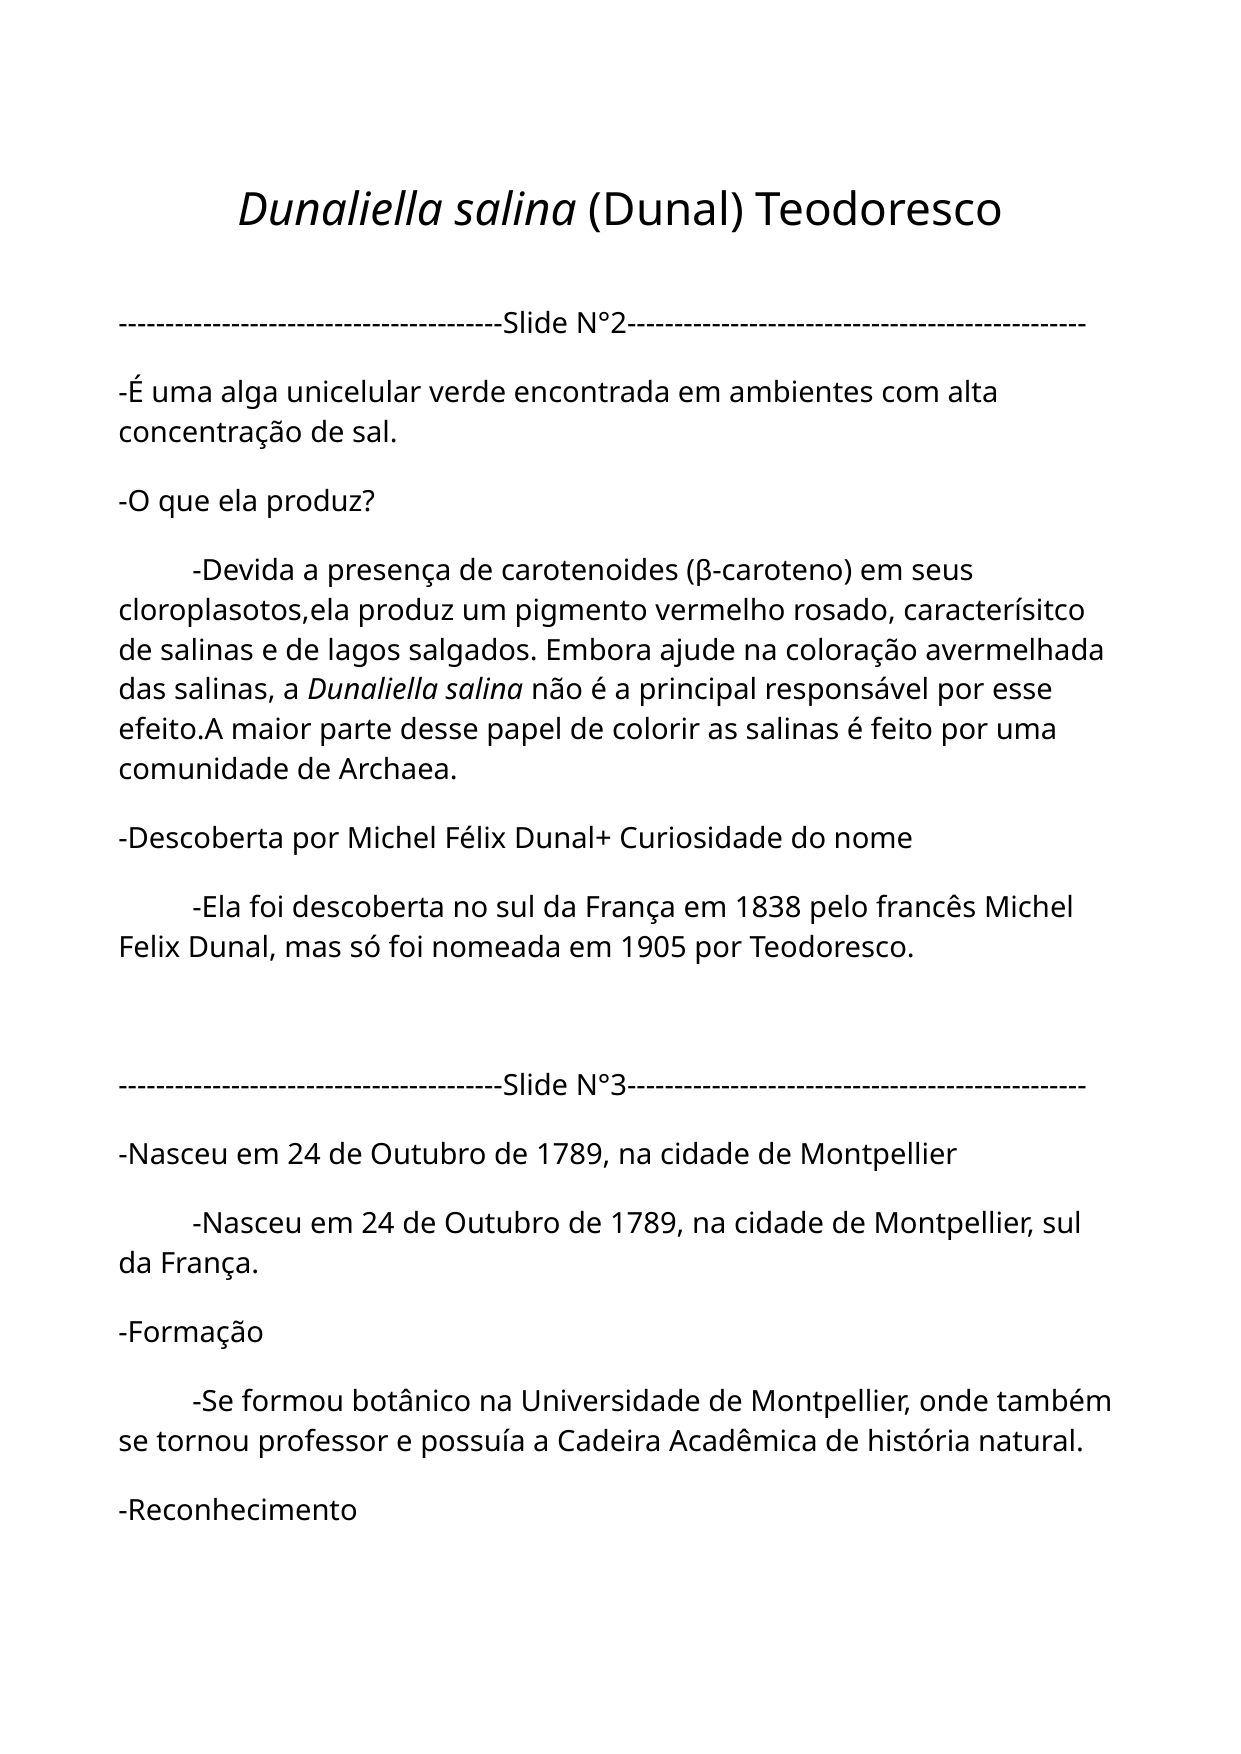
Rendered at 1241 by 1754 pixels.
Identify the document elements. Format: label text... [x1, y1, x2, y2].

text -Devida a presença de carotenoides (β-caroteno) em seus cloroplasotos,ela produz um pigmento vermelho rosado, caracterísitco de salinas e de lagos salgados. Embora ajude na coloração avermelhada das salinas, a Dunaliella salina não é a principal responsável por esse efeito.A maior parte desse papel de colorir as salinas é feito por uma comunidade de Archaea. [118, 549, 1122, 788]
text -Formação [118, 1311, 1122, 1351]
text -Se formou botânico na Universidade de Montpellier, onde também se tornou professor e possuía a Cadeira Acadêmica de história natural. [118, 1381, 1122, 1460]
text -Nasceu em 24 de Outubro de 1789, na cidade de Montpellier [118, 1133, 1122, 1173]
text -Ela foi descoberta no sul da França em 1838 pelo francês Michel Felix Dunal, mas só foi nomeada em 1905 por Teodoresco. [118, 886, 1122, 966]
text -É uma alga unicelular verde encontrada em ambientes com alta concentração de sal. [118, 371, 1122, 451]
text -----------------------------------------Slide N°3------------------------------------------------- [118, 1064, 1122, 1104]
text -----------------------------------------Slide N°2------------------------------------------------- [118, 302, 1122, 342]
text Dunaliella salina (Dunal) Teodoresco [118, 176, 1122, 239]
text -Descoberta por Michel Félix Dunal+ Curiosidade do nome [118, 817, 1122, 857]
text -O que ela produz? [118, 480, 1122, 520]
text -Nasceu em 24 de Outubro de 1789, na cidade de Montpellier, sul da França. [118, 1203, 1122, 1282]
text -Reconhecimento [118, 1489, 1122, 1529]
